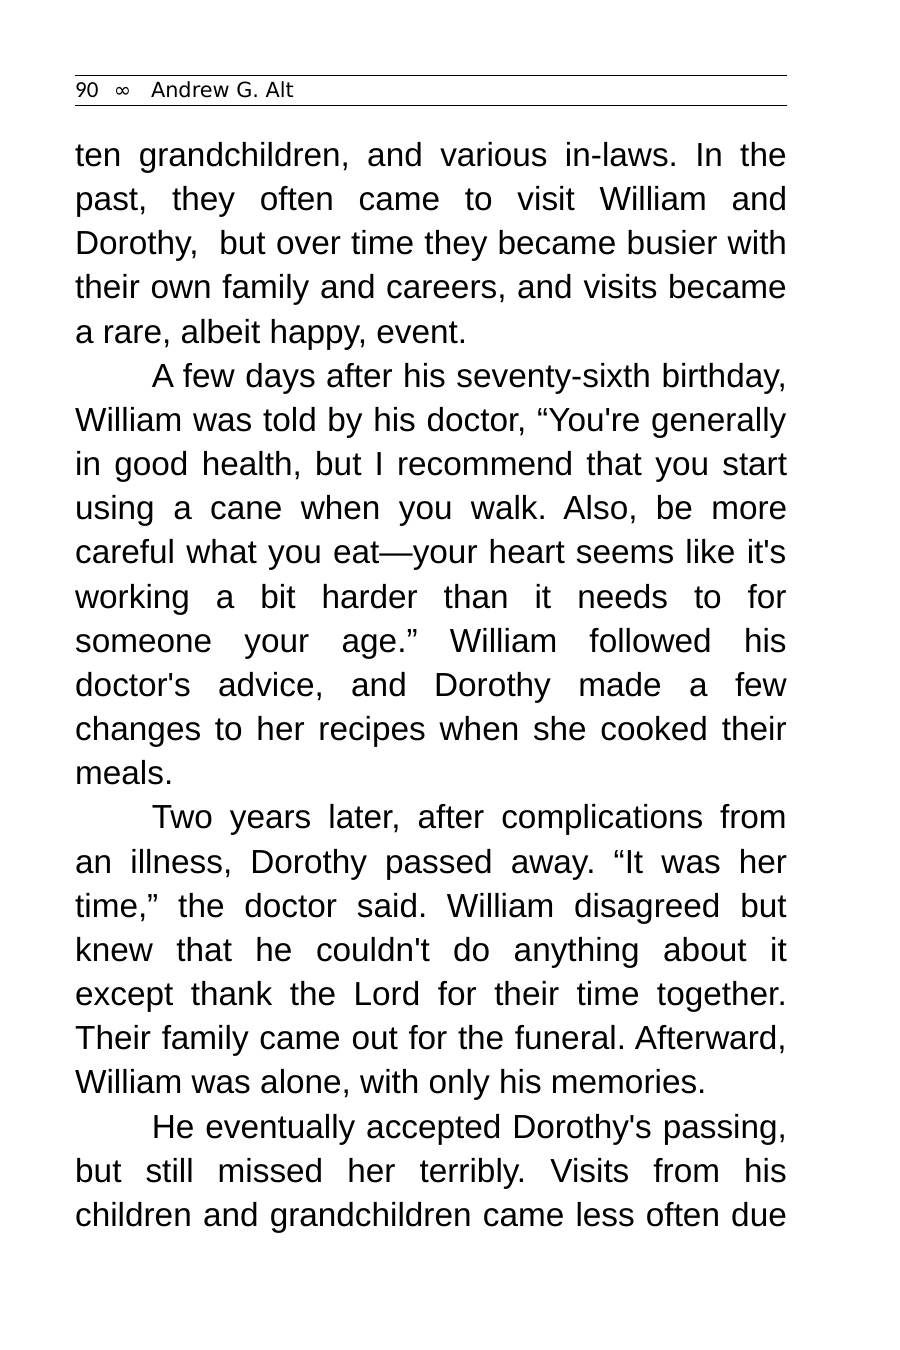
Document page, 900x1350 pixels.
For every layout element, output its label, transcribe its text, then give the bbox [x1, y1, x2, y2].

text Two years later, after complications from an illness, Dorothy passed away. “It was her time,” the doctor said. William disagreed but knew that he couldn't do anything about it except thank the Lord for their time together. Their family came out for the funeral. Afterward, William was alone, with only his memories. [75, 797, 787, 1101]
text A few days after his seventy-sixth birthday, William was told by his doctor, “You're generally in good health, but I recommend that you start using a cane when you walk. Also, be more careful what you eat—your heart seems like it's working a bit harder than it needs to for someone your age.” William followed his doctor's advice, and Dorothy made a few changes to her recipes when she cooked their meals. [75, 356, 787, 792]
text ten grandchildren, and various in-laws. In the past, they often came to visit William and Dorothy, but over time they became busier with their own family and careers, and visits became a rare, albeit happy, event. [75, 135, 787, 350]
text He eventually accepted Dorothy's passing, but still missed her terribly. Visits from his children and grandchildren came less often due [75, 1107, 787, 1233]
